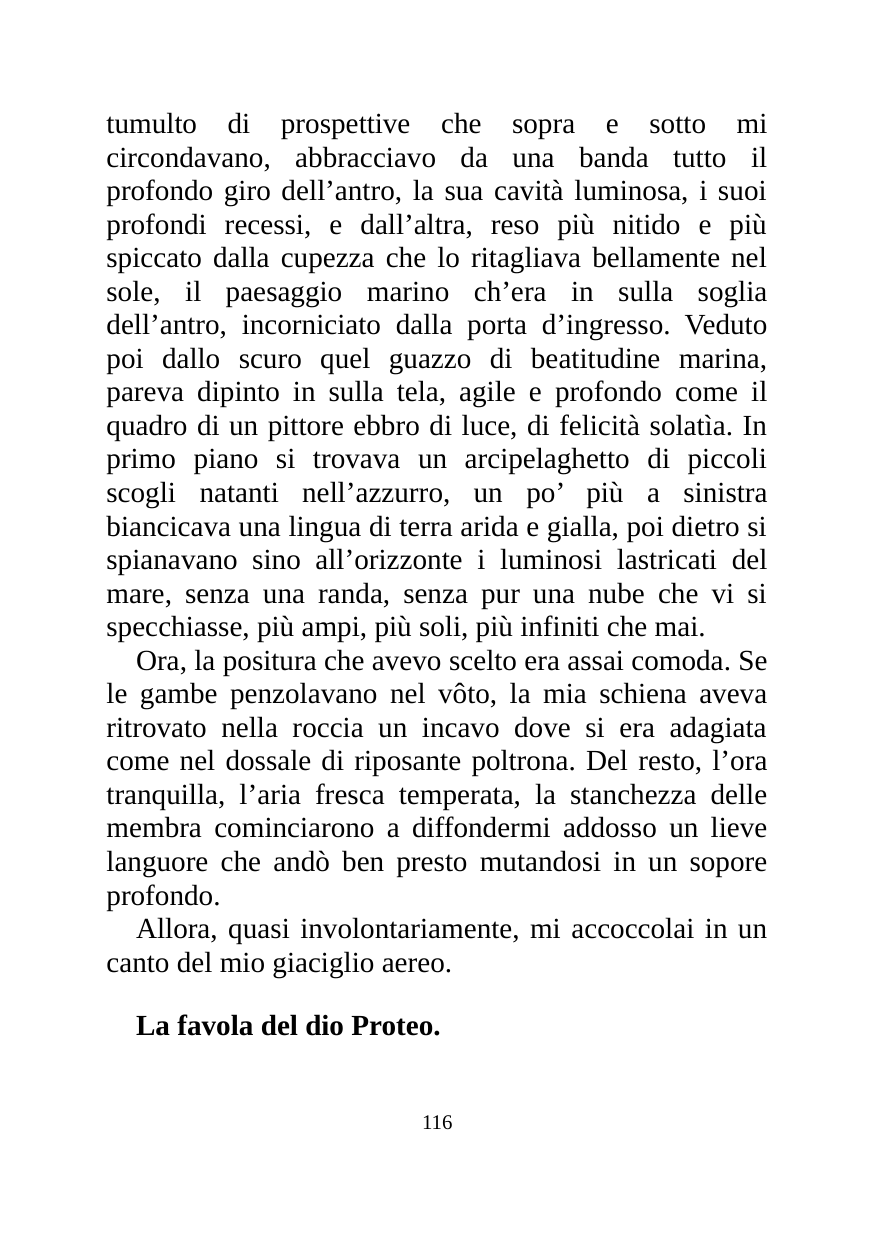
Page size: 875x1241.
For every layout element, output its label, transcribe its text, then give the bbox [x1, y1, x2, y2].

text tumulto di prospettive che sopra e sotto mi circondavano, abbracciavo da una banda tutto il profondo giro dell’antro, la sua cavità luminosa, i suoi profondi recessi, e dall’altra, reso più nitido e più spiccato dalla cupezza che lo ritagliava bellamente nel sole, il paesaggio marino ch’era in sulla soglia dell’antro, incorniciato dalla porta d’ingresso. Veduto poi dallo scuro quel guazzo di beatitudine marina, pareva dipinto in sulla tela, agile e profondo come il quadro di un pittore ebbro di luce, di felicità solatìa. In primo piano si trovava un arcipelaghetto di piccoli scogli natanti nell’azzurro, un po’ più a sinistra biancicava una lingua di terra arida e gialla, poi dietro si spianavano sino all’orizzonte i luminosi lastricati del mare, senza una randa, senza pur una nube che vi si specchiasse, più ampi, più soli, più infiniti che mai. [106, 106, 768, 643]
text Ora, la positura che avevo scelto era assai comoda. Se le gambe penzolavano nel vôto, la mia schiena aveva ritrovato nella roccia un incavo dove si era adagiata come nel dossale di riposante poltrona. Del resto, l’ora tranquilla, l’aria fresca temperata, la stanchezza delle membra cominciarono a diffondermi addosso un lieve languore che andò ben presto mutandosi in un sopore profondo. [106, 643, 768, 911]
text La favola del dio Proteo. [106, 1008, 768, 1041]
text Allora, quasi involontariamente, mi accoccolai in un canto del mio giaciglio aereo. [106, 911, 768, 978]
